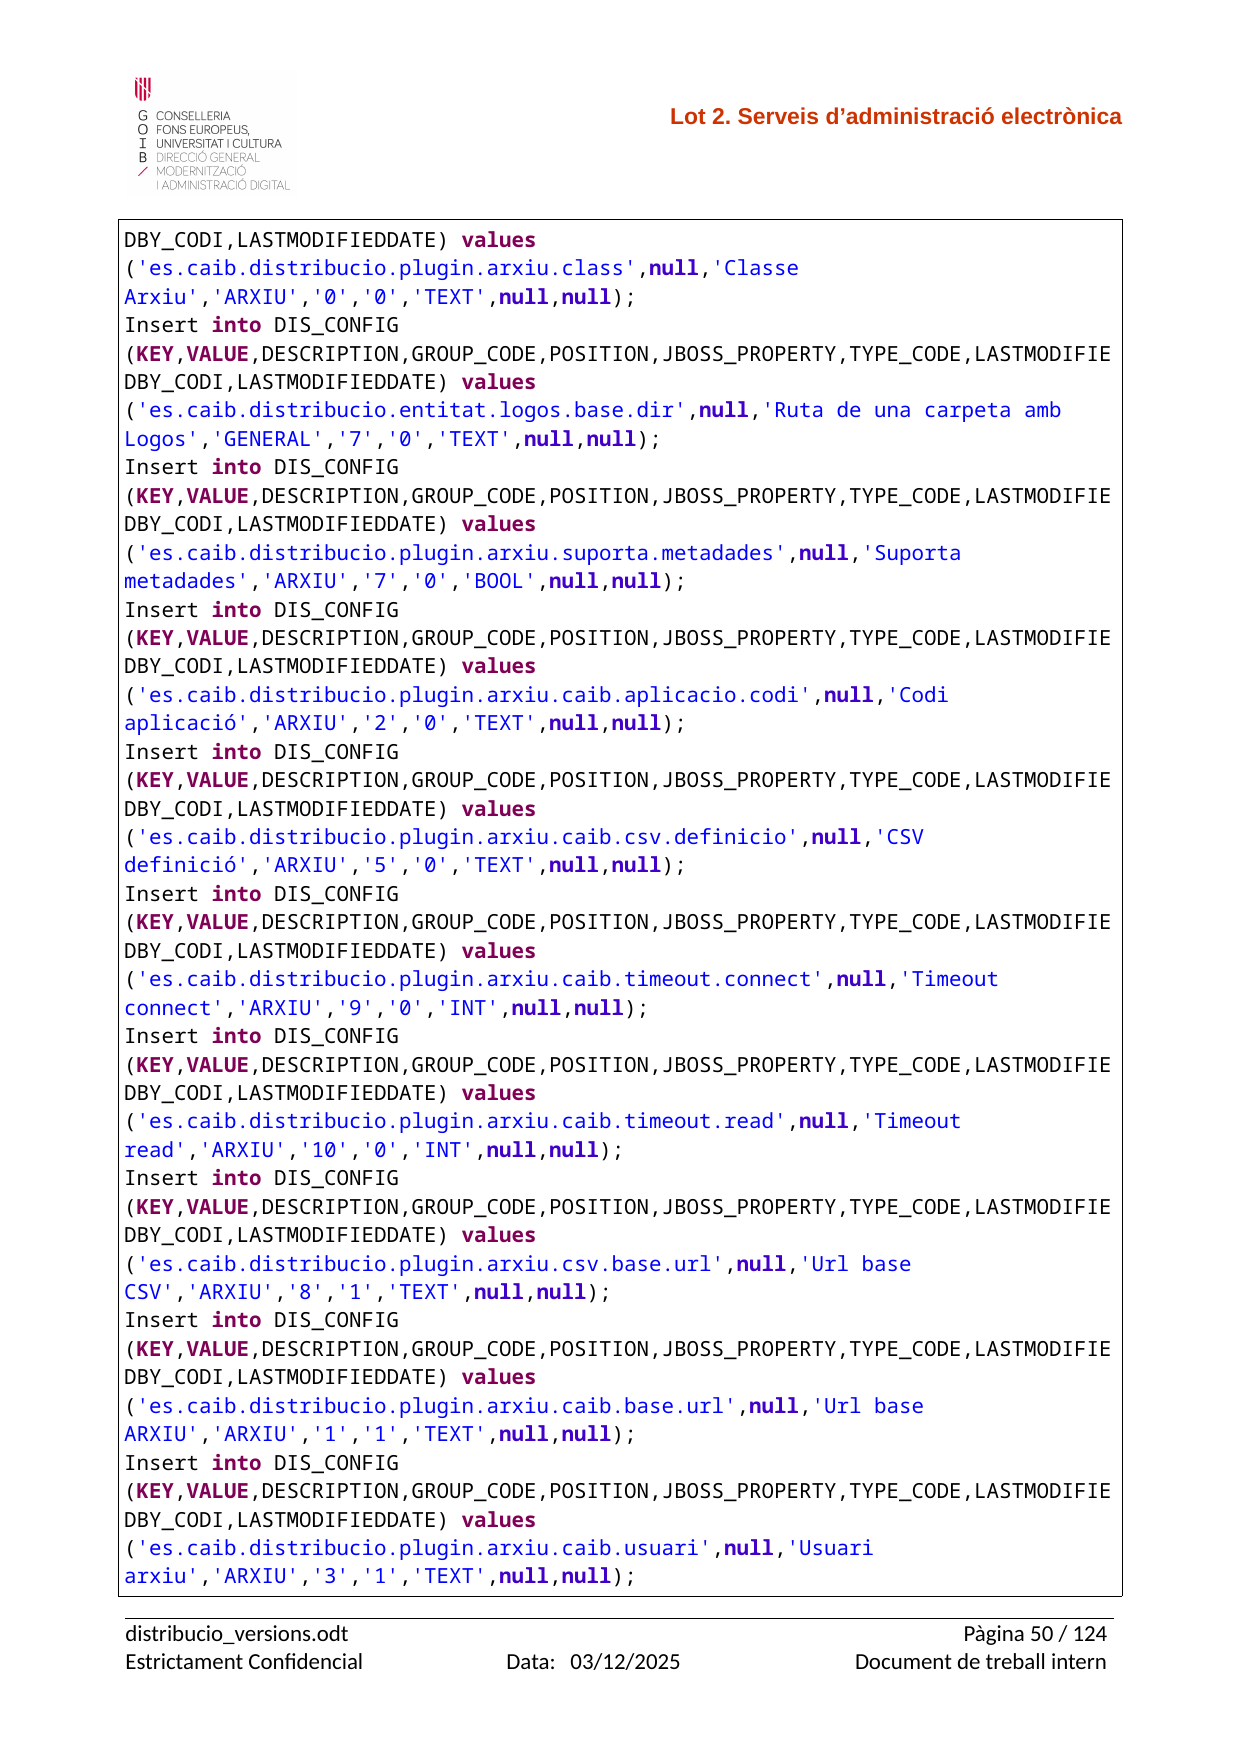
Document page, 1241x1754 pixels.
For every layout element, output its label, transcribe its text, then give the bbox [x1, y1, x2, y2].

picture [126, 70, 299, 197]
table_header DBY_CODI,LASTMODIFIEDDATE) values ('es.caib.distribucio.plugin.arxiu.class',null,'Classe Arxiu','ARXIU','0','0','TEXT',null,null); Insert into DIS_CONFIG (KEY,VALUE,DESCRIPTION,GROUP_CODE,POSITION,JBOSS_PROPERTY,TYPE_CODE,LASTMODIFIEDBY_CODI,LASTMODIFIEDDATE) values ('es.caib.distribucio.entitat.logos.base.dir',null,'Ruta de una carpeta amb Logos','GENERAL','7','0','TEXT',null,null); Insert into DIS_CONFIG (KEY,VALUE,DESCRIPTION,GROUP_CODE,POSITION,JBOSS_PROPERTY,TYPE_CODE,LASTMODIFIEDBY_CODI,LASTMODIFIEDDATE) values ('es.caib.distribucio.plugin.arxiu.suporta.metadades',null,'Suporta metadades','ARXIU','7','0','BOOL',null,null); Insert into DIS_CONFIG (KEY,VALUE,DESCRIPTION,GROUP_CODE,POSITION,JBOSS_PROPERTY,TYPE_CODE,LASTMODIFIEDBY_CODI,LASTMODIFIEDDATE) values ('es.caib.distribucio.plugin.arxiu.caib.aplicacio.codi',null,'Codi aplicació','ARXIU','2','0','TEXT',null,null); Insert into DIS_CONFIG (KEY,VALUE,DESCRIPTION,GROUP_CODE,POSITION,JBOSS_PROPERTY,TYPE_CODE,LASTMODIFIEDBY_CODI,LASTMODIFIEDDATE) values ('es.caib.distribucio.plugin.arxiu.caib.csv.definicio',null,'CSV definició','ARXIU','5','0','TEXT',null,null); Insert into DIS_CONFIG (KEY,VALUE,DESCRIPTION,GROUP_CODE,POSITION,JBOSS_PROPERTY,TYPE_CODE,LASTMODIFIEDBY_CODI,LASTMODIFIEDDATE) values ('es.caib.distribucio.plugin.arxiu.caib.timeout.connect',null,'Timeout connect','ARXIU','9','0','INT',null,null); Insert into DIS_CONFIG (KEY,VALUE,DESCRIPTION,GROUP_CODE,POSITION,JBOSS_PROPERTY,TYPE_CODE,LASTMODIFIEDBY_CODI,LASTMODIFIEDDATE) values ('es.caib.distribucio.plugin.arxiu.caib.timeout.read',null,'Timeout read','ARXIU','10','0','INT',null,null); Insert into DIS_CONFIG (KEY,VALUE,DESCRIPTION,GROUP_CODE,POSITION,JBOSS_PROPERTY,TYPE_CODE,LASTMODIFIEDBY_CODI,LASTMODIFIEDDATE) values ('es.caib.distribucio.plugin.arxiu.csv.base.url',null,'Url base CSV','ARXIU','8','1','TEXT',null,null); Insert into DIS_CONFIG (KEY,VALUE,DESCRIPTION,GROUP_CODE,POSITION,JBOSS_PROPERTY,TYPE_CODE,LASTMODIFIEDBY_CODI,LASTMODIFIEDDATE) values ('es.caib.distribucio.plugin.arxiu.caib.base.url',null,'Url base ARXIU','ARXIU','1','1','TEXT',null,null); Insert into DIS_CONFIG (KEY,VALUE,DESCRIPTION,GROUP_CODE,POSITION,JBOSS_PROPERTY,TYPE_CODE,LASTMODIFIEDBY_CODI,LASTMODIFIEDDATE) values ('es.caib.distribucio.plugin.arxiu.caib.usuari',null,'Usuari arxiu','ARXIU','3','1','TEXT',null,null); [119, 220, 1122, 1596]
